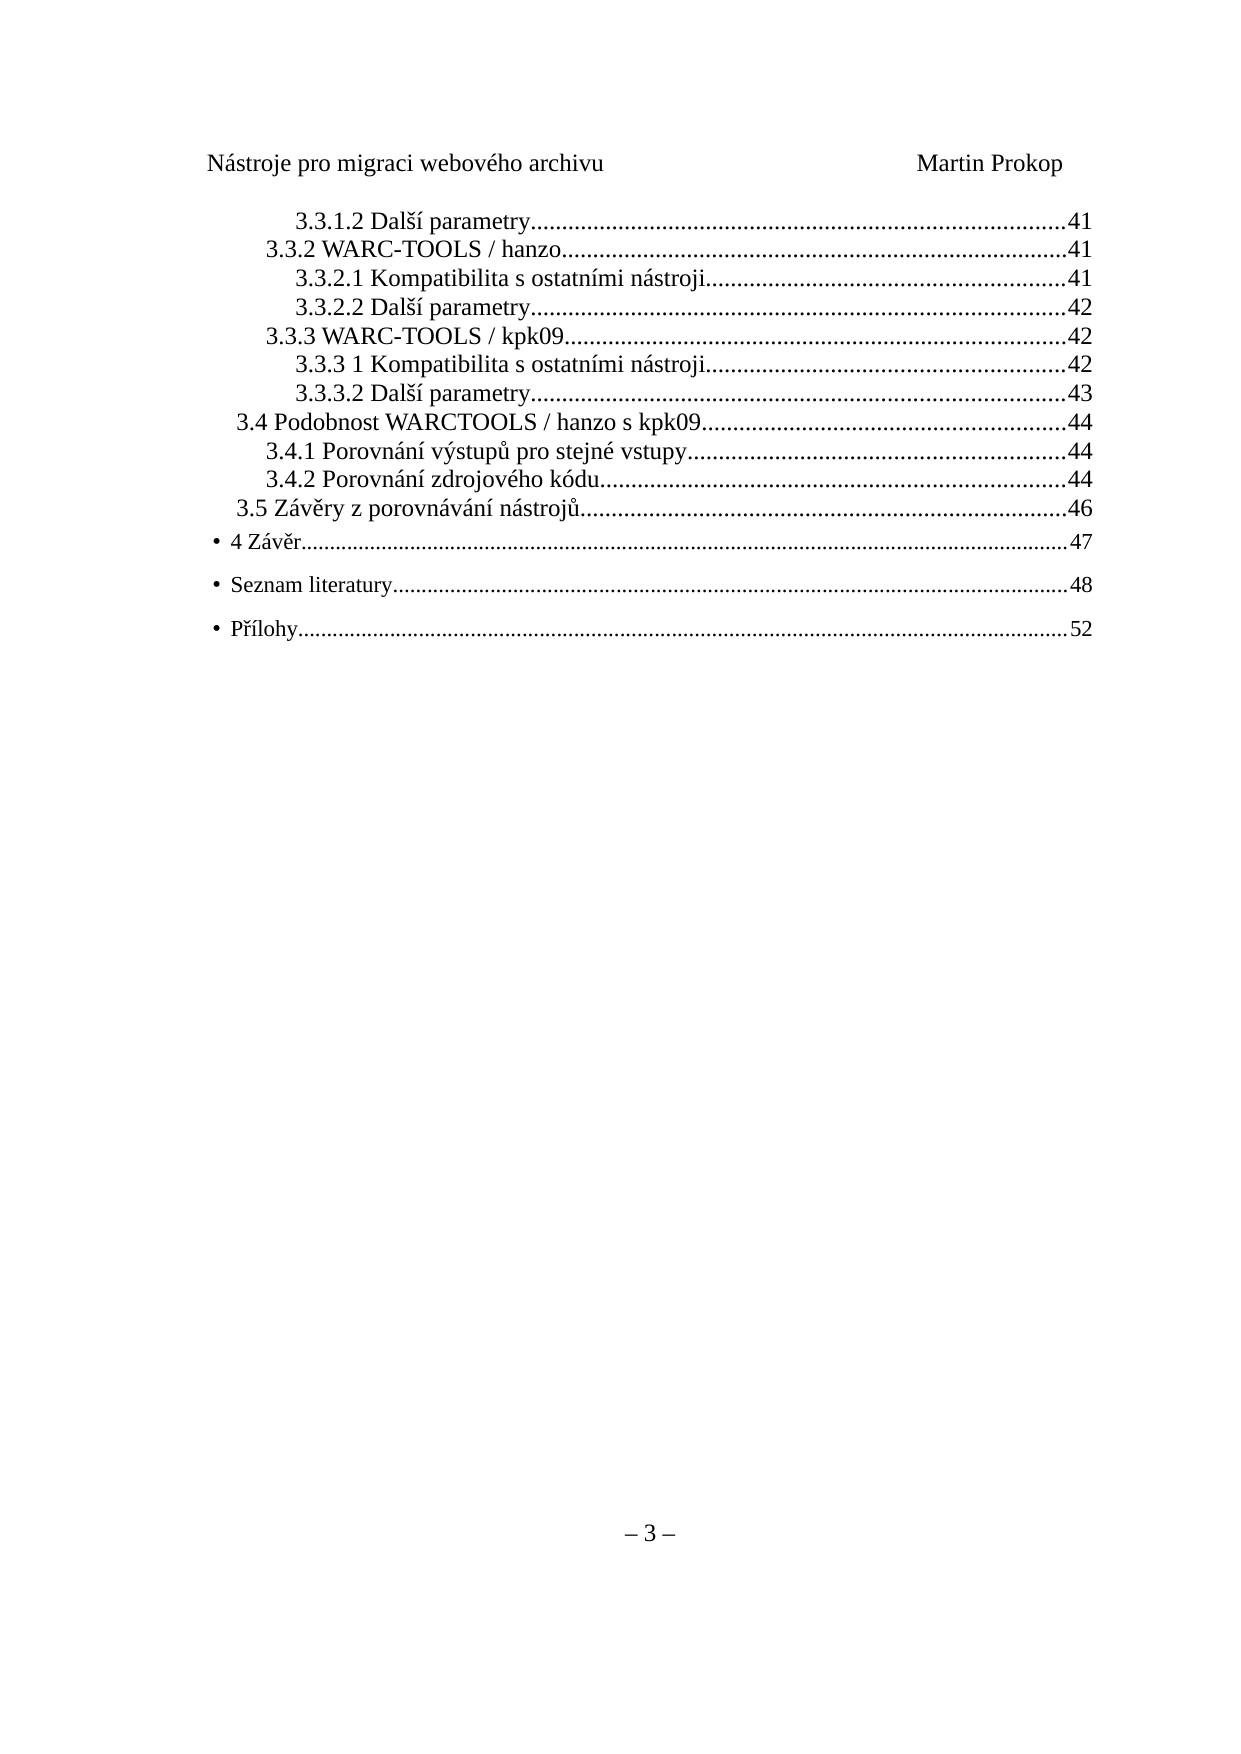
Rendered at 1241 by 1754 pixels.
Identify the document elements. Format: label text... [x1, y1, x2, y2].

text 3.3.2 WARC-TOOLS / hanzo 41 [266, 234, 1093, 263]
text 3.3.3.2 Další parametry 43 [295, 378, 1093, 407]
list 4 Závěr 47 [213, 528, 1093, 554]
text 3.4.1 Porovnání výstupů pro stejné vstupy 44 [266, 436, 1093, 464]
text 3.5 Závěry z porovnávání nástrojů 46 [236, 493, 1093, 522]
text 3.3.1.2 Další parametry 41 [295, 206, 1093, 234]
text 3.3.2.1 Kompatibilita s ostatními nástroji 41 [295, 263, 1093, 292]
text 3.4 Podobnost WARCTOOLS / hanzo s kpk09 44 [236, 407, 1093, 436]
list Seznam literatury 48 [213, 571, 1093, 598]
list Přílohy 52 [213, 615, 1093, 641]
text 3.3.3 WARC-TOOLS / kpk09 42 [266, 321, 1093, 349]
text 3.4.2 Porovnání zdrojového kódu 44 [266, 464, 1093, 493]
text 3.3.2.2 Další parametry 42 [295, 292, 1093, 321]
text 3.3.3 1 Kompatibilita s ostatními nástroji 42 [295, 349, 1093, 378]
